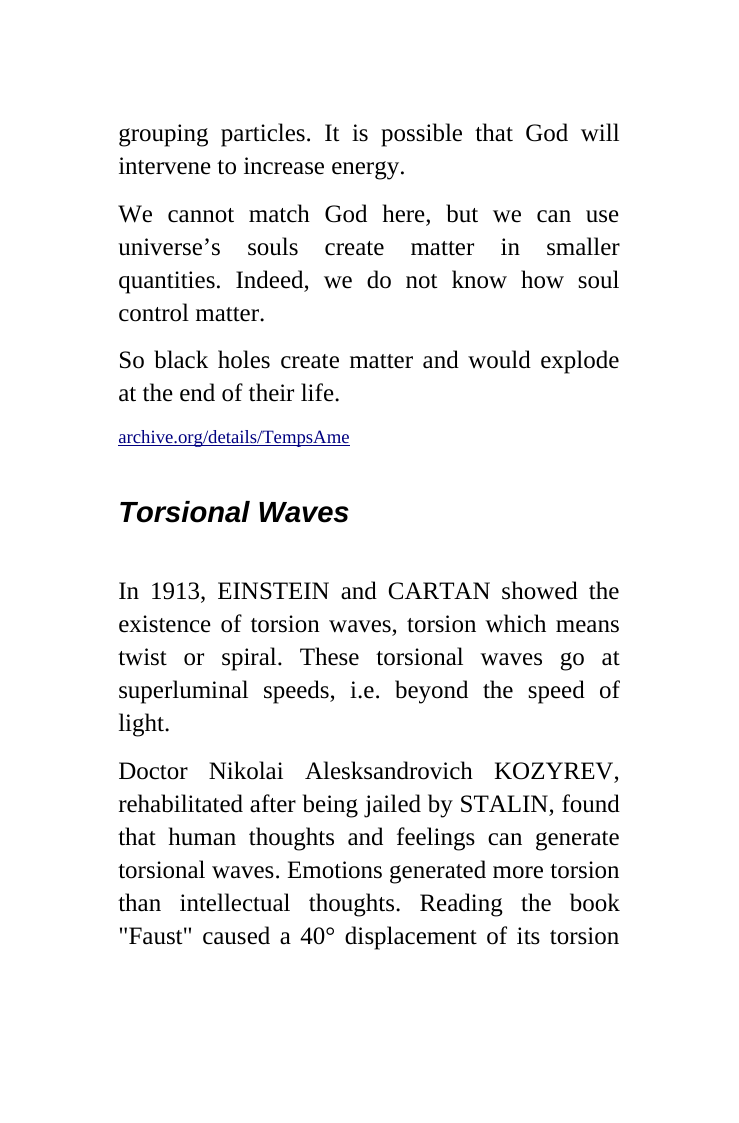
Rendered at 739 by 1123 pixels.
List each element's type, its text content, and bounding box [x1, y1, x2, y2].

text Doctor Nikolai Alesksandrovich KOZYREV, rehabilitated after being jailed by STALIN, found that human thoughts and feelings can generate torsional waves. Emotions generated more torsion than intellectual thoughts. Reading the book "Faust" caused a 40° displacement of its torsion [118, 756, 620, 950]
subtitle Torsional Waves [118, 495, 620, 529]
text In 1913, EINSTEIN and CARTAN showed the existence of torsion waves, torsion which means twist or spiral. These torsional waves go at superluminal speeds, i.e. beyond the speed of light. [118, 576, 620, 737]
text So black holes create matter and would explode at the end of their life. [118, 345, 620, 407]
text grouping particles. It is possible that God will intervene to increase energy. [118, 118, 620, 180]
text archive.org/details/TempsAme [118, 426, 620, 448]
text We cannot match God here, but we can use universe’s souls create matter in smaller quantities. Indeed, we do not know how soul control matter. [118, 199, 620, 327]
